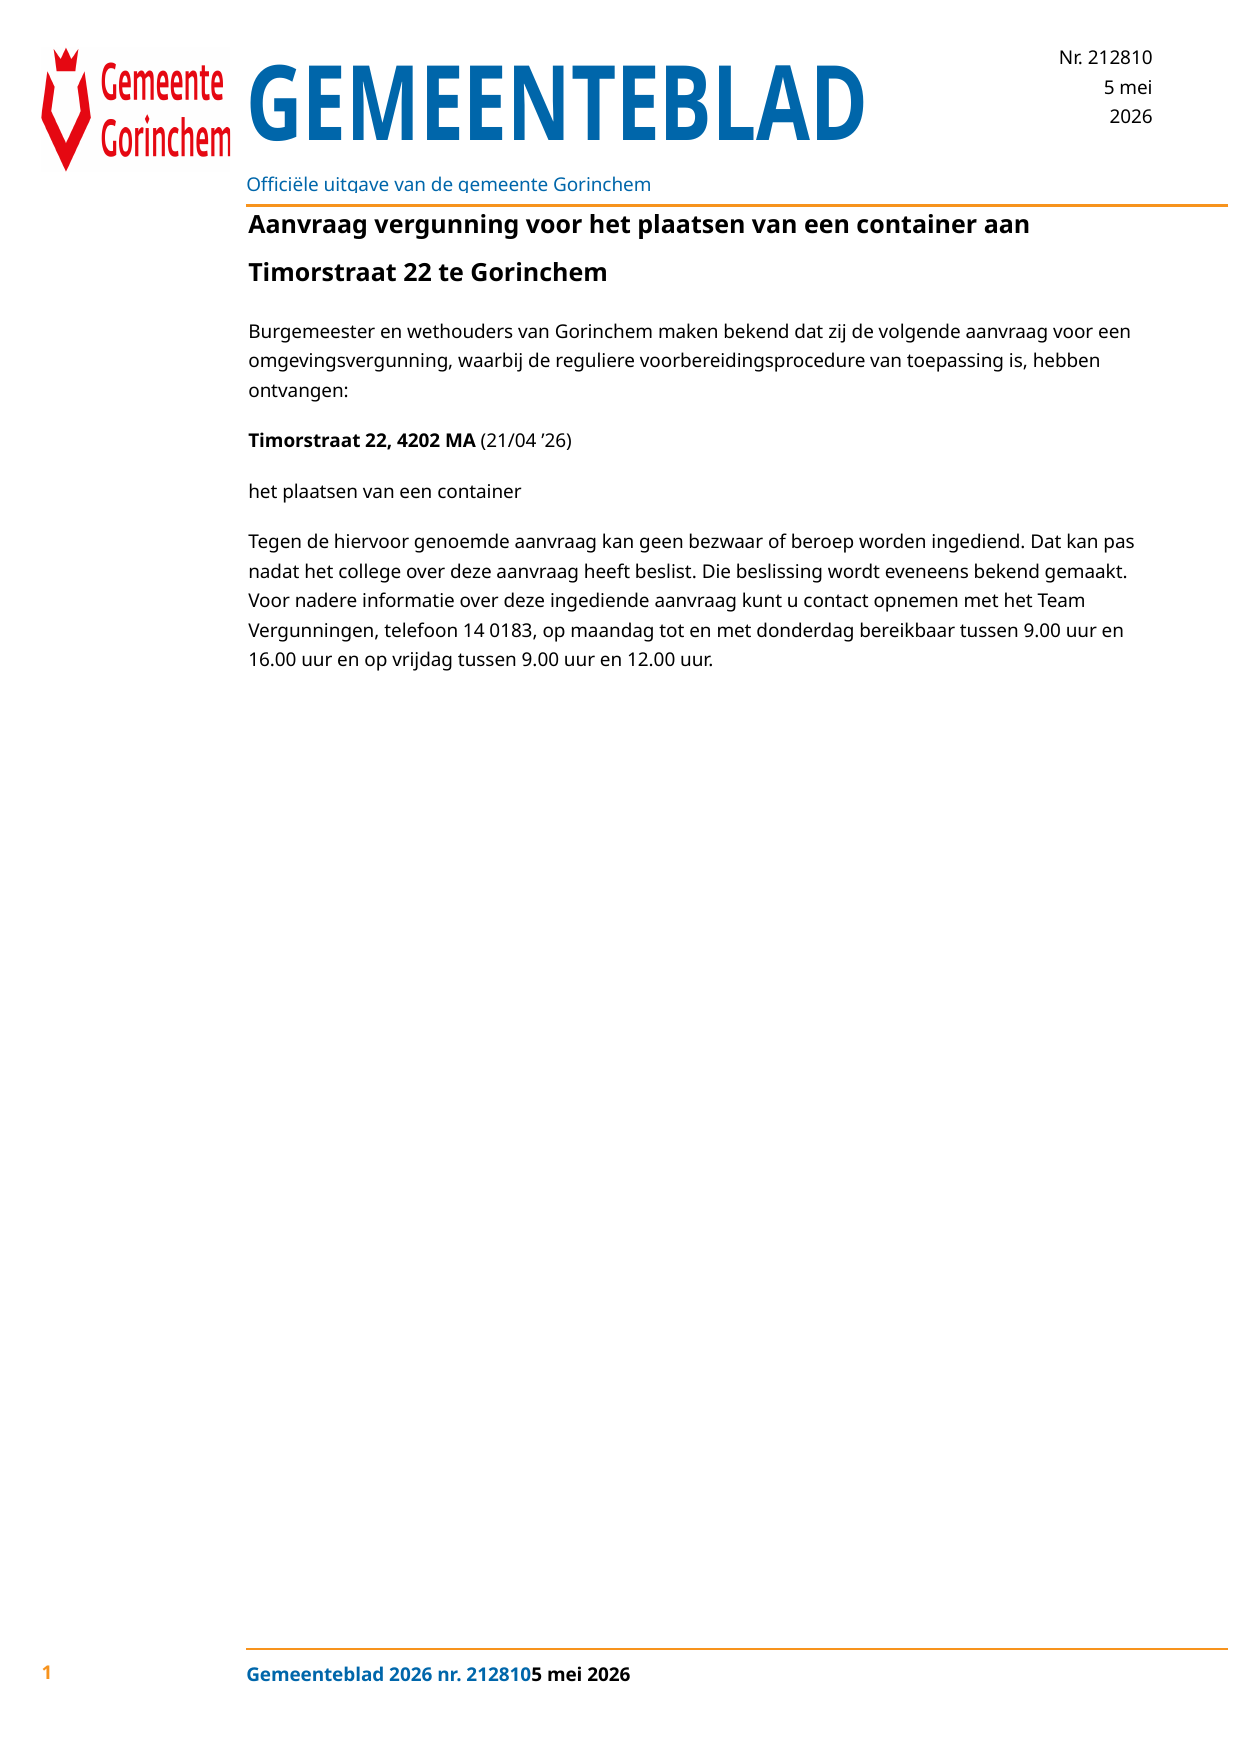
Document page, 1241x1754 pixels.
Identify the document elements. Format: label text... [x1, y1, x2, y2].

picture [41, 47, 231, 172]
text Tegen de hiervoor genoemde aanvraag kan geen bezwaar of beroep worden ingediend. Dat kan pas nadat het college over deze aanvraag heeft beslist. Die beslissing wordt eveneens bekend gemaakt. Voor nadere informatie over deze ingediende aanvraag kunt u contact opnemen met het Team Vergunningen, telefoon 14 0183, op maandag tot en met donderdag bereikbaar tussen 9.00 uur en 16.00 uur en op vrijdag tussen 9.00 uur en 12.00 uur. [248, 528, 1152, 672]
text Timorstraat 22, 4202 MA (21/04 ’26) [248, 427, 1152, 453]
text Burgemeester en wethouders van Gorinchem maken bekend dat zij de volgende aanvraag voor een omgevingsvergunning, waarbij de reguliere voorbereidingsprocedure van toepassing is, hebben ontvangen: [248, 318, 1152, 403]
text het plaatsen van een container [248, 478, 1152, 504]
text Aanvraag vergunning voor het plaatsen van een container aan Timorstraat 22 te Gorinchem [248, 207, 1152, 288]
